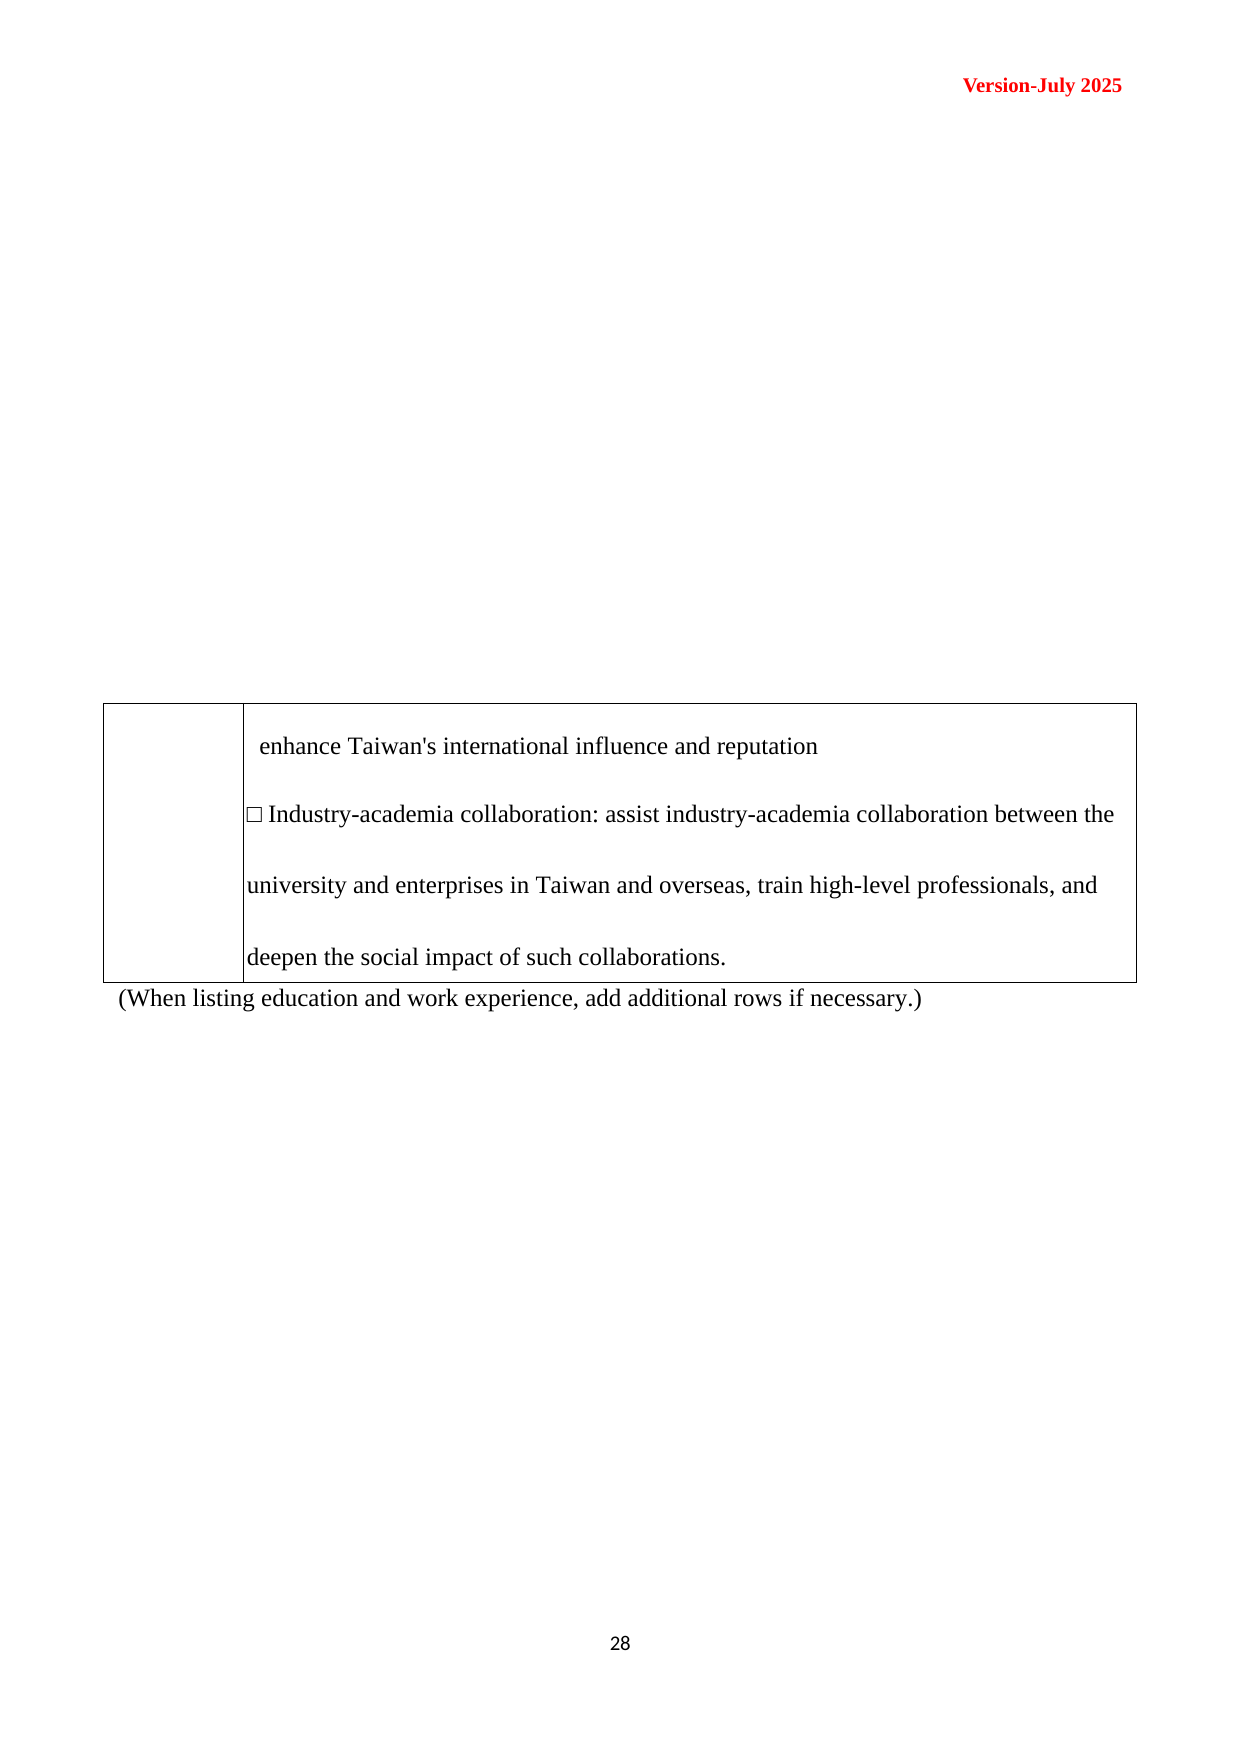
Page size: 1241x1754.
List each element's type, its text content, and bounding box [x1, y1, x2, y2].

text (When listing education and work experience, add additional rows if necessary.) [118, 983, 1122, 1012]
table_cell [104, 704, 243, 982]
table_cell enhance Taiwan's international influence and reputation □ Industry-academia collaboration: assist industry-academia collaboration between the university and enterprises in Taiwan and overseas, train high-level professionals, and deepen the social impact of such collaborations. [244, 704, 1136, 982]
